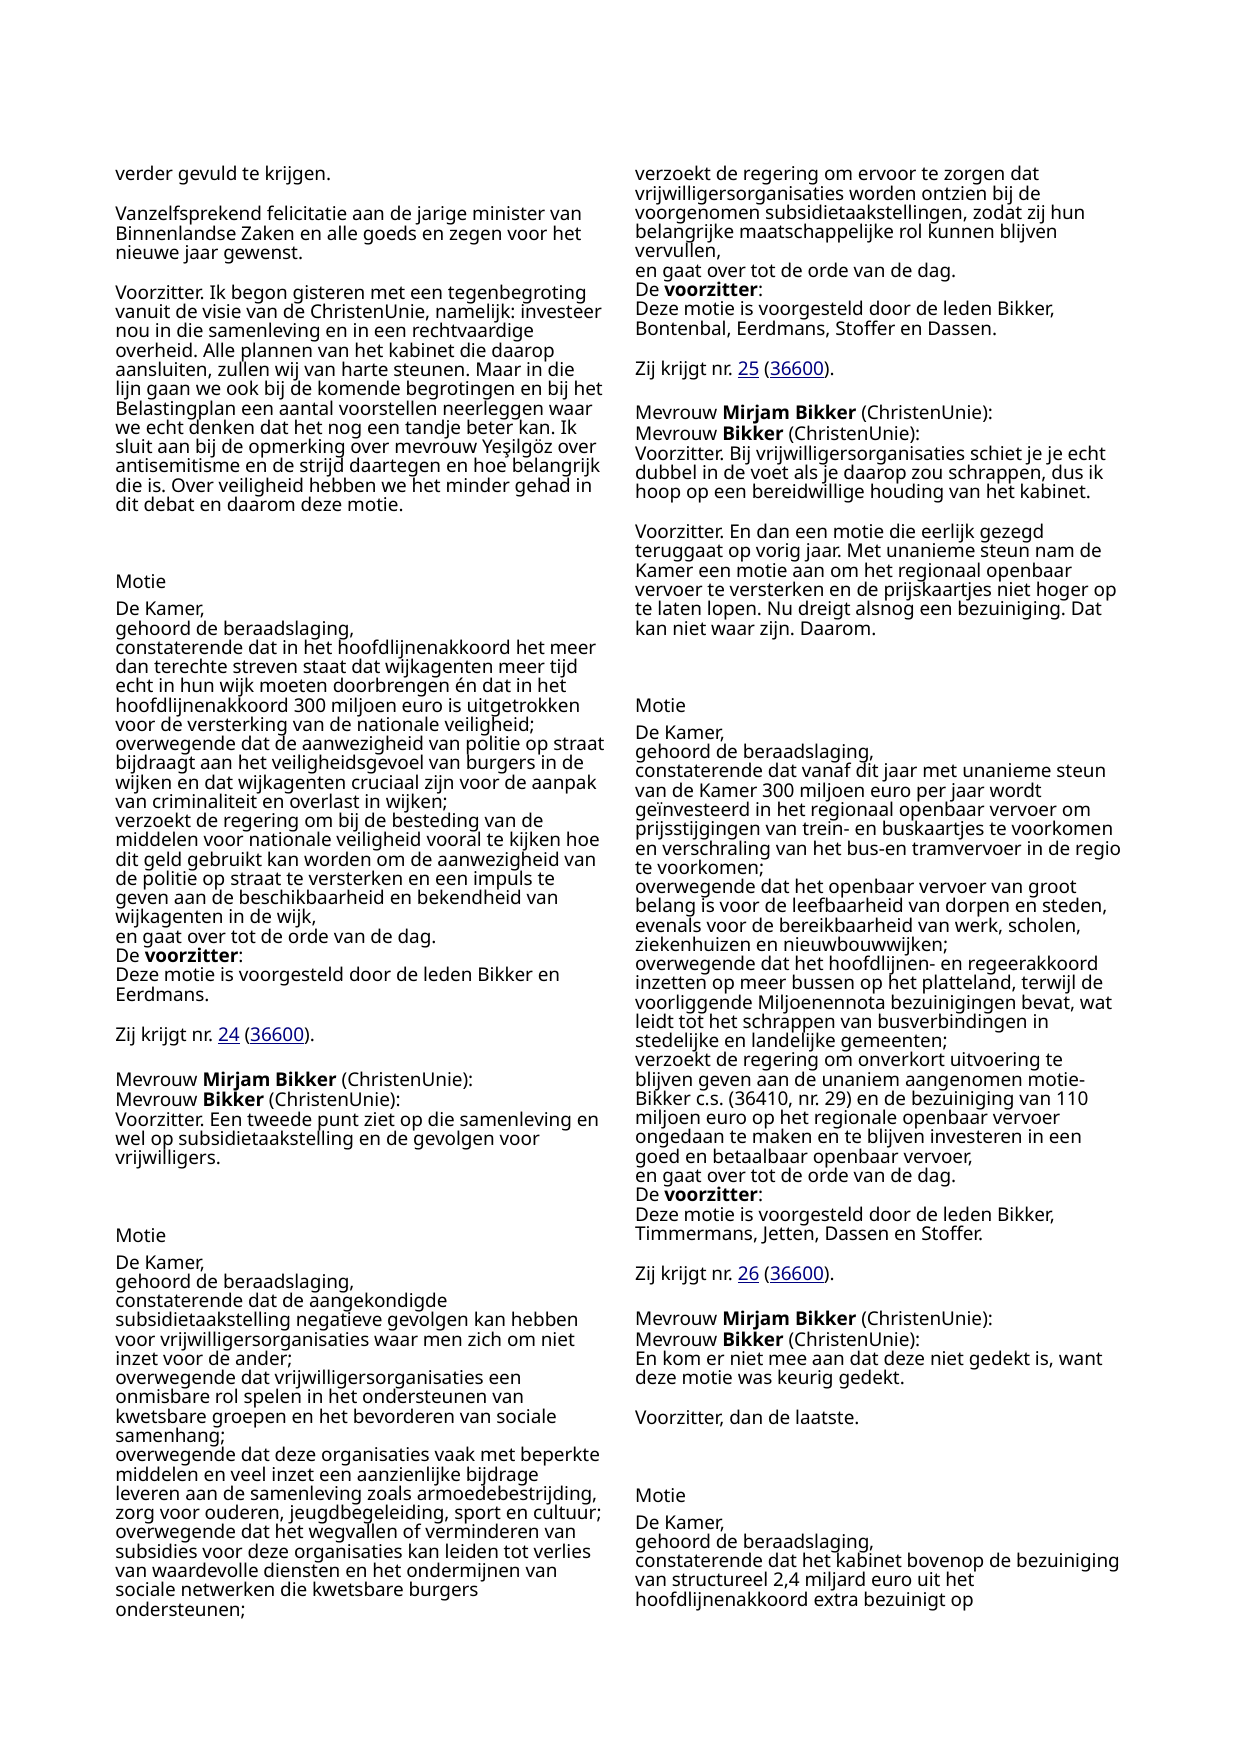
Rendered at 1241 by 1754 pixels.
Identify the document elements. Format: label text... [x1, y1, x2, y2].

text Deze motie is voorgesteld door de leden Bikker, Bontenbal, Eerdmans, Stoffer en Dassen. [635, 300, 1125, 339]
text Mevrouw Bikker (ChristenUnie): [115, 1091, 605, 1111]
text Mevrouw Mirjam Bikker (ChristenUnie): [115, 1066, 605, 1091]
text gehoord de beraadslaging, [635, 743, 1125, 762]
text Deze motie is voorgesteld door de leden Bikker, Timmermans, Jetten, Dassen en Stoffer. [635, 1206, 1125, 1244]
text constaterende dat in het hoofdlijnenakkoord het meer dan terechte streven staat dat wijkagenten meer tijd echt in hun wijk moeten doorbrengen én dat in het hoofdlijnenakkoord 300 miljoen euro is uitgetrokken voor de versterking van de nationale veiligheid; [115, 639, 605, 735]
text De voorzitter: [115, 947, 605, 966]
text De voorzitter: [635, 281, 1125, 300]
text en gaat over tot de orde van de dag. [635, 262, 1125, 281]
text overwegende dat de aanwezigheid van politie op straat bijdraagt aan het veiligheidsgevoel van burgers in de wijken en dat wijkagenten cruciaal zijn voor de aanpak van criminaliteit en overlast in wijken; [115, 735, 605, 812]
text en gaat over tot de orde van de dag. [635, 1167, 1125, 1186]
text gehoord de beraadslaging, [115, 1273, 605, 1292]
text verzoekt de regering om ervoor te zorgen dat vrijwilligersorganisaties worden ontzien bij de voorgenomen subsidietaakstellingen, zodat zij hun belangrijke maatschappelijke rol kunnen blijven vervullen, [635, 165, 1125, 262]
text En kom er niet mee aan dat deze niet gedekt is, want deze motie was keurig gedekt. [635, 1350, 1125, 1388]
text overwegende dat het hoofdlijnen- en regeerakkoord inzetten op meer bussen op het platteland, terwijl de voorliggende Miljoenennota bezuinigingen bevat, wat leidt tot het schrappen van busverbindingen in stedelijke en landelijke gemeenten; [635, 955, 1125, 1051]
text verzoekt de regering om onverkort uitvoering te blijven geven aan de unaniem aangenomen motie-Bikker c.s. (36410, nr. 29) en de bezuiniging van 110 miljoen euro op het regionale openbaar vervoer ongedaan te maken en te blijven investeren in een goed en betaalbaar openbaar vervoer, [635, 1051, 1125, 1167]
text Mevrouw Bikker (ChristenUnie): [635, 425, 1125, 444]
text overwegende dat het wegvallen of verminderen van subsidies voor deze organisaties kan leiden tot verlies van waardevolle diensten en het ondermijnen van sociale netwerken die kwetsbare burgers ondersteunen; [115, 1523, 605, 1620]
text Voorzitter. Bij vrijwilligersorganisaties schiet je je echt dubbel in de voet als je daarop zou schrappen, dus ik hoop op een bereidwillige houding van het kabinet. [635, 444, 1125, 502]
text overwegende dat het openbaar vervoer van groot belang is voor de leefbaarheid van dorpen en steden, evenals voor de bereikbaarheid van werk, scholen, ziekenhuizen en nieuwbouwwijken; [635, 878, 1125, 955]
text Motie [115, 1222, 605, 1248]
text De Kamer, [115, 1254, 605, 1273]
text constaterende dat de aangekondigde subsidietaakstelling negatieve gevolgen kan hebben voor vrijwilligersorganisaties waar men zich om niet inzet voor de ander; [115, 1292, 605, 1369]
text en gaat over tot de orde van de dag. [115, 928, 605, 947]
text verzoekt de regering om bij de besteding van de middelen voor nationale veiligheid vooral te kijken hoe dit geld gebruikt kan worden om de aanwezigheid van de politie op straat te versterken en een impuls te geven aan de beschikbaarheid en bekendheid van wijkagenten in de wijk, [115, 812, 605, 928]
text Voorzitter. Een tweede punt ziet op die samenleving en wel op subsidietaakstelling en de gevolgen voor vrijwilligers. [115, 1111, 605, 1168]
text Zij krijgt nr. 26 (36600). [635, 1265, 1125, 1284]
text De voorzitter: [635, 1186, 1125, 1206]
text Zij krijgt nr. 25 (36600). [635, 359, 1125, 379]
text Mevrouw Mirjam Bikker (ChristenUnie): [635, 399, 1125, 425]
text Voorzitter. Ik begon gisteren met een tegenbegroting vanuit de visie van de ChristenUnie, namelijk: investeer nou in die samenleving en in een rechtvaardige overheid. Alle plannen van het kabinet die daarop aansluiten, zullen wij van harte steunen. Maar in die lijn gaan we ook bij de komende begrotingen en bij het Belastingplan een aantal voorstellen neerleggen waar we echt denken dat het nog een tandje beter kan. Ik sluit aan bij de opmerking over mevrouw Yeşilgöz over antisemitisme en de strijd daartegen en hoe belangrijk die is. Over veiligheid hebben we het minder gehad in dit debat en daarom deze motie. [115, 284, 605, 515]
text Motie [115, 568, 605, 594]
text Vanzelfsprekend felicitatie aan de jarige minister van Binnenlandse Zaken en alle goeds en zegen voor het nieuwe jaar gewenst. [115, 205, 605, 263]
text overwegende dat deze organisaties vaak met beperkte middelen en veel inzet een aanzienlijke bijdrage leveren aan de samenleving zoals armoedebestrijding, zorg voor ouderen, jeugdbegeleiding, sport en cultuur; [115, 1446, 605, 1523]
text Deze motie is voorgesteld door de leden Bikker en Eerdmans. [115, 966, 605, 1005]
text gehoord de beraadslaging, [115, 619, 605, 639]
text De Kamer, [635, 724, 1125, 743]
text Voorzitter, dan de laatste. [635, 1409, 1125, 1428]
text De Kamer, [115, 600, 605, 619]
text Mevrouw Mirjam Bikker (ChristenUnie): [635, 1305, 1125, 1331]
text De Kamer, [635, 1514, 1125, 1533]
text Mevrouw Bikker (ChristenUnie): [635, 1331, 1125, 1350]
text verder gevuld te krijgen. [115, 165, 605, 184]
text gehoord de beraadslaging, [635, 1533, 1125, 1552]
text Motie [635, 692, 1125, 718]
text Motie [635, 1482, 1125, 1508]
text overwegende dat vrijwilligersorganisaties een onmisbare rol spelen in het ondersteunen van kwetsbare groepen en het bevorderen van sociale samenhang; [115, 1369, 605, 1446]
text constaterende dat het kabinet bovenop de bezuiniging van structureel 2,4 miljard euro uit het hoofdlijnenakkoord extra bezuinigt op [635, 1552, 1125, 1610]
text constaterende dat vanaf dit jaar met unanieme steun van de Kamer 300 miljoen euro per jaar wordt geïnvesteerd in het regionaal openbaar vervoer om prijsstijgingen van trein- en buskaartjes te voorkomen en verschraling van het bus-en tramvervoer in de regio te voorkomen; [635, 762, 1125, 878]
text Voorzitter. En dan een motie die eerlijk gezegd teruggaat op vorig jaar. Met unanieme steun nam de Kamer een motie aan om het regionaal openbaar vervoer te versterken en de prijskaartjes niet hoger op te laten lopen. Nu dreigt alsnog een bezuiniging. Dat kan niet waar zijn. Daarom. [635, 523, 1125, 639]
text Zij krijgt nr. 24 (36600). [115, 1026, 605, 1045]
